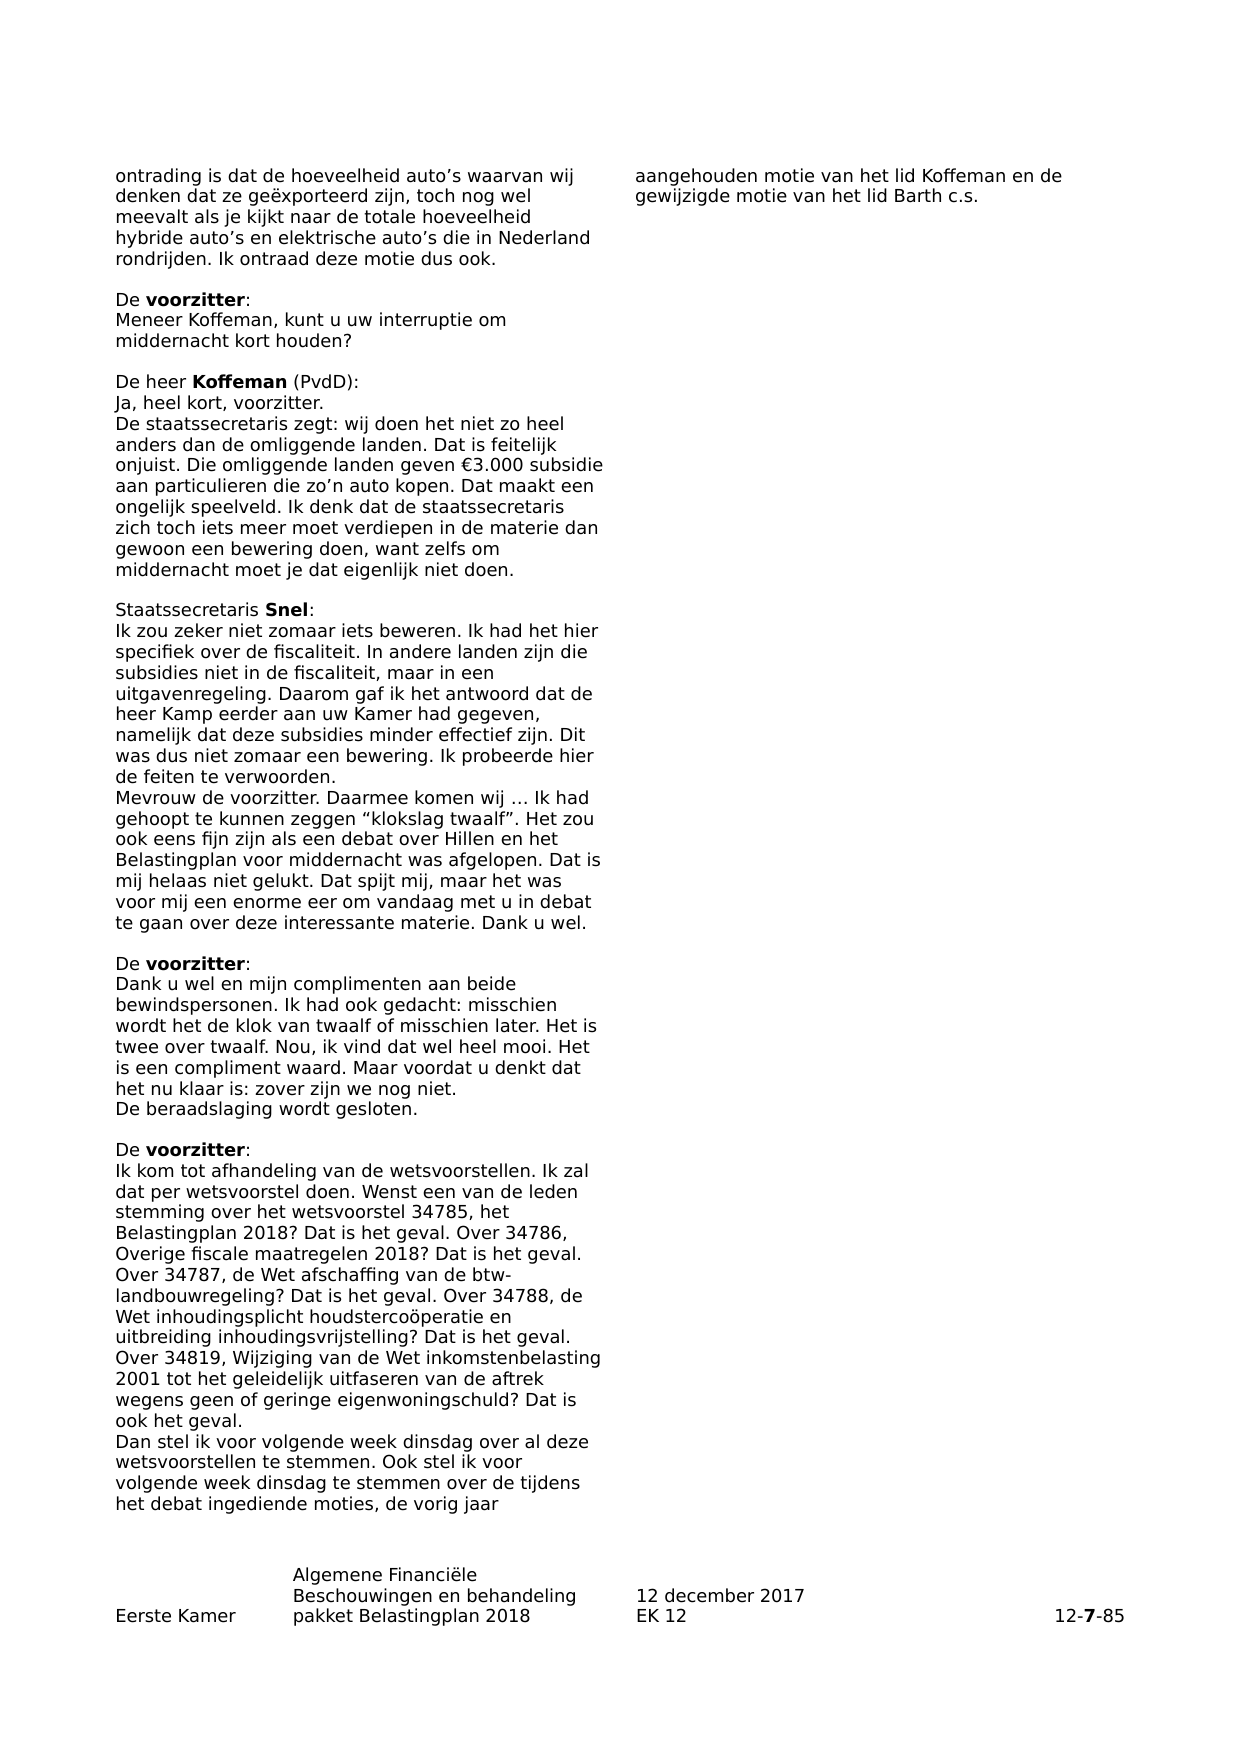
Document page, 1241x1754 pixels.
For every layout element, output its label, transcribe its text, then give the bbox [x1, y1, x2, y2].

text Ik kom tot afhandeling van de wetsvoorstellen. Ik zal dat per wetsvoorstel doen. Wenst een van de leden stemming over het wetsvoorstel 34785, het Belastingplan 2018? Dat is het geval. Over 34786, Overige fiscale maatregelen 2018? Dat is het geval. Over 34787, de Wet afschaffing van de btw-landbouwregeling? Dat is het geval. Over 34788, de Wet inhoudingsplicht houdstercoöperatie en uitbreiding inhoudingsvrijstelling? Dat is het geval. Over 34819, Wijziging van de Wet inkomstenbelasting 2001 tot het geleidelijk uitfaseren van de aftrek wegens geen of geringe eigenwoningschuld? Dat is ook het geval. [115, 1161, 605, 1431]
text Meneer Koffeman, kunt u uw interruptie om middernacht kort houden? [115, 310, 605, 352]
text De heer Koffeman (PvdD): [115, 372, 605, 393]
text ontrading is dat de hoeveelheid auto’s waarvan wij denken dat ze geëxporteerd zijn, toch nog wel meevalt als je kijkt naar de totale hoeveelheid hybride auto’s en elektrische auto’s die in Nederland rondrijden. Ik ontraad deze motie dus ook. [115, 165, 605, 269]
text Mevrouw de voorzitter. Daarmee komen wij … Ik had gehoopt te kunnen zeggen “klokslag twaalf”. Het zou ook eens fijn zijn als een debat over Hillen en het Belastingplan voor middernacht was afgelopen. Dat is mij helaas niet gelukt. Dat spijt mij, maar het was voor mij een enorme eer om vandaag met u in debat te gaan over deze interessante materie. Dank u wel. [115, 787, 605, 933]
text aangehouden motie van het lid Koffeman en de gewijzigde motie van het lid Barth c.s. [635, 165, 1125, 207]
text Staatssecretaris Snel: [115, 600, 605, 621]
text De beraadslaging wordt gesloten. [115, 1099, 605, 1120]
text Dan stel ik voor volgende week dinsdag over al deze wetsvoorstellen te stemmen. Ook stel ik voor volgende week dinsdag te stemmen over de tijdens het debat ingediende moties, de vorig jaar [115, 1431, 605, 1515]
text Ja, heel kort, voorzitter. [115, 393, 605, 413]
text De voorzitter: [115, 289, 605, 310]
text Dank u wel en mijn complimenten aan beide bewindspersonen. Ik had ook gedacht: misschien wordt het de klok van twaalf of misschien later. Het is twee over twaalf. Nou, ik vind dat wel heel mooi. Het is een compliment waard. Maar voordat u denkt dat het nu klaar is: zover zijn we nog niet. [115, 974, 605, 1099]
text De voorzitter: [115, 1140, 605, 1161]
text De voorzitter: [115, 953, 605, 974]
text De staatssecretaris zegt: wij doen het niet zo heel anders dan de omliggende landen. Dat is feitelijk onjuist. Die omliggende landen geven €3.000 subsidie aan particulieren die zo’n auto kopen. Dat maakt een ongelijk speelveld. Ik denk dat de staatssecretaris zich toch iets meer moet verdiepen in de materie dan gewoon een bewering doen, want zelfs om middernacht moet je dat eigenlijk niet doen. [115, 413, 605, 580]
text Ik zou zeker niet zomaar iets beweren. Ik had het hier specifiek over de fiscaliteit. In andere landen zijn die subsidies niet in de fiscaliteit, maar in een uitgavenregeling. Daarom gaf ik het antwoord dat de heer Kamp eerder aan uw Kamer had gegeven, namelijk dat deze subsidies minder effectief zijn. Dit was dus niet zomaar een bewering. Ik probeerde hier de feiten te verwoorden. [115, 621, 605, 787]
